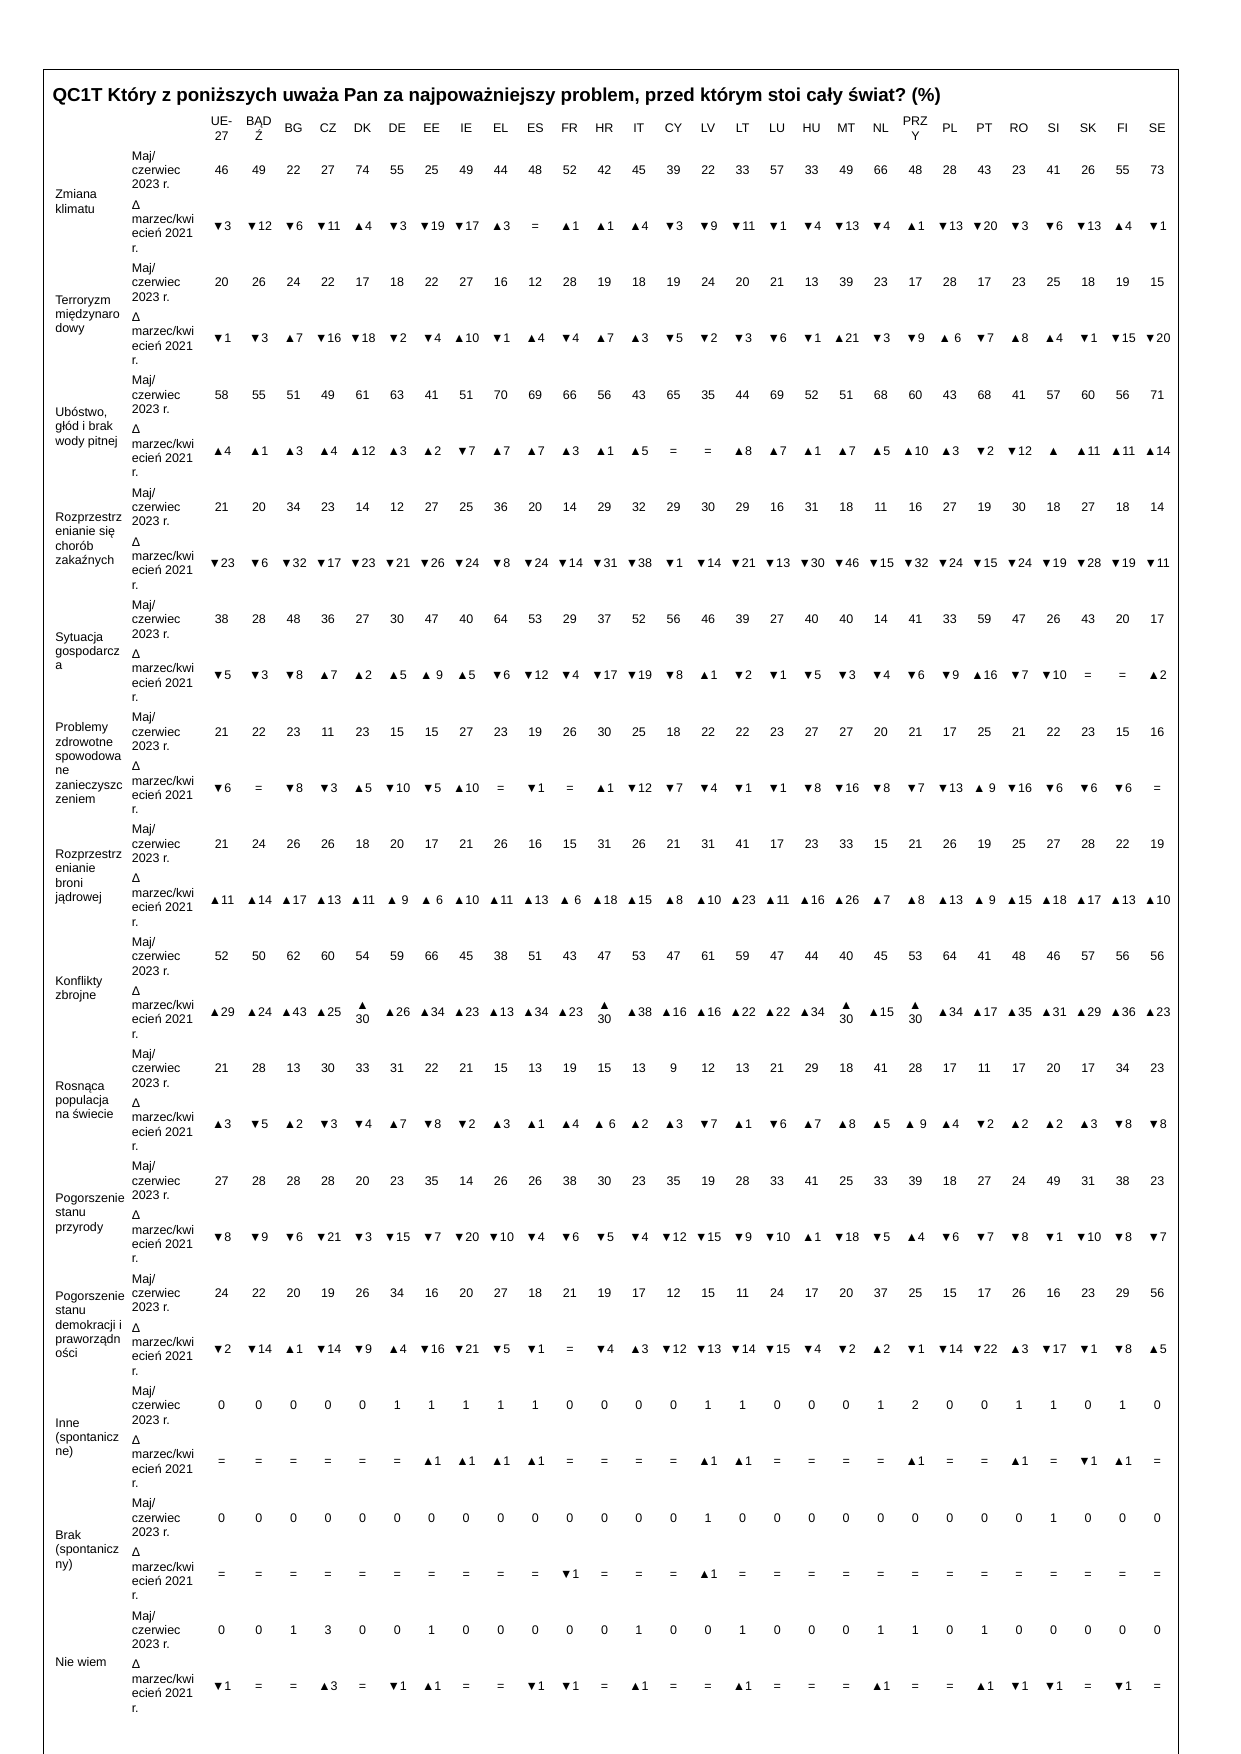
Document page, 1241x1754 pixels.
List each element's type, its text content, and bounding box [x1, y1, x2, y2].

table_cell Maj/czerwiec 2023 r. [129, 258, 201, 307]
table_cell ▲10 [449, 307, 483, 370]
table_cell 45 [621, 145, 656, 194]
table_cell ▼6 [1036, 756, 1071, 819]
table_cell ▼1 [1105, 1654, 1140, 1717]
table_cell ▼9 [933, 644, 967, 707]
table_cell ▲1 [1105, 1430, 1140, 1493]
table_cell 31 [380, 1044, 414, 1093]
table_cell ▼4 [552, 644, 587, 707]
table_cell 48 [276, 595, 311, 643]
table_cell 0 [587, 1381, 621, 1429]
table_cell 23 [276, 707, 311, 756]
table_cell 11 [311, 707, 345, 756]
table_cell = [552, 756, 587, 819]
table_cell 40 [794, 595, 829, 643]
table_cell 68 [967, 370, 1001, 419]
table_cell ▼5 [241, 1093, 276, 1156]
table_cell ▼8 [656, 644, 691, 707]
table_cell ▼1 [760, 644, 794, 707]
table_cell ▼5 [483, 1317, 518, 1381]
table_cell ▼22 [967, 1317, 1001, 1381]
table_cell = [1140, 1542, 1174, 1605]
table_cell 23 [380, 1156, 414, 1205]
table_cell 23 [863, 258, 898, 307]
table_cell 17 [967, 1268, 1001, 1317]
table_cell Maj/czerwiec 2023 r. [129, 370, 201, 419]
table_cell 35 [414, 1156, 449, 1205]
table_cell ▼1 [1036, 1654, 1071, 1717]
table_cell 12 [518, 258, 552, 307]
table_cell 19 [552, 1044, 587, 1093]
table_cell 13 [518, 1044, 552, 1093]
table_cell ▼5 [794, 644, 829, 707]
table_cell ▲4 [201, 419, 241, 482]
table_cell 17 [1140, 595, 1174, 643]
table_cell ▼19 [1036, 531, 1071, 594]
table_header NL [863, 111, 898, 145]
table_cell 0 [1001, 1605, 1036, 1654]
table_cell Δ marzec/kwiecień 2021 r. [129, 980, 201, 1044]
table_cell 20 [276, 1268, 311, 1317]
table_cell ▼1 [1071, 1317, 1105, 1381]
table_cell ▼5 [414, 756, 449, 819]
table_cell 0 [656, 1605, 691, 1654]
table_cell ▲38 [621, 980, 656, 1044]
table_cell 15 [552, 819, 587, 868]
table_cell 29 [552, 595, 587, 643]
table_cell 16 [760, 482, 794, 531]
table_cell ▲11 [1105, 419, 1140, 482]
table_cell ▼4 [863, 194, 898, 258]
table_cell 18 [380, 258, 414, 307]
table_cell ▲8 [725, 419, 759, 482]
table_cell ▲13 [1105, 868, 1140, 931]
table_cell 27 [449, 707, 483, 756]
table_cell ▼14 [311, 1317, 345, 1381]
table_cell ▼14 [933, 1317, 967, 1381]
table_cell 28 [241, 1156, 276, 1205]
table_cell 27 [201, 1156, 241, 1205]
table_cell = [587, 1542, 621, 1605]
table_cell 30 [380, 595, 414, 643]
table_cell 0 [1140, 1605, 1174, 1654]
table_cell 44 [794, 931, 829, 980]
table_cell 56 [1140, 1268, 1174, 1317]
table_cell ▼15 [691, 1205, 725, 1268]
table_cell ▲13 [311, 868, 345, 931]
table_cell 0 [967, 1493, 1001, 1542]
table_cell 1 [1036, 1493, 1071, 1542]
table_cell 34 [1105, 1044, 1140, 1093]
table_cell ▲3 [201, 1093, 241, 1156]
table_cell 22 [725, 707, 759, 756]
table_cell ▲23 [449, 980, 483, 1044]
table_cell ▼7 [1001, 644, 1036, 707]
table_cell 0 [794, 1493, 829, 1542]
table_cell 26 [483, 819, 518, 868]
table_cell 24 [760, 1268, 794, 1317]
table_cell 74 [345, 145, 379, 194]
table_cell ▲17 [276, 868, 311, 931]
table_cell 21 [898, 707, 932, 756]
table_cell = [967, 1542, 1001, 1605]
table_cell 0 [760, 1605, 794, 1654]
table_cell 18 [345, 819, 379, 868]
table_cell ▼1 [552, 1542, 587, 1605]
table_cell ▲2 [414, 419, 449, 482]
table_cell 19 [1105, 258, 1140, 307]
table_cell = [794, 1542, 829, 1605]
table_cell 15 [587, 1044, 621, 1093]
table_cell ▼21 [449, 1317, 483, 1381]
table_cell ▼17 [587, 644, 621, 707]
table_cell = [201, 1430, 241, 1493]
table_cell ▼1 [656, 531, 691, 594]
table_cell ▼1 [518, 1317, 552, 1381]
table_cell ▼15 [967, 531, 1001, 594]
table_cell 0 [794, 1605, 829, 1654]
table_cell 0 [380, 1493, 414, 1542]
table_cell ▲7 [483, 419, 518, 482]
table_cell ▼1 [518, 756, 552, 819]
table_cell 61 [345, 370, 379, 419]
table_cell = [483, 1654, 518, 1717]
table_cell ▲1 [967, 1654, 1001, 1717]
table_cell 31 [691, 819, 725, 868]
table_cell 68 [863, 370, 898, 419]
table_cell 41 [794, 1156, 829, 1205]
table_cell 22 [276, 145, 311, 194]
table_cell 38 [552, 1156, 587, 1205]
table_cell ▲3 [656, 1093, 691, 1156]
table_cell Δ marzec/kwiecień 2021 r. [129, 194, 201, 258]
table_cell 37 [587, 595, 621, 643]
table_cell = [933, 1654, 967, 1717]
table_cell ▼17 [311, 531, 345, 594]
table_header CZ [311, 111, 345, 145]
table_cell 27 [1036, 819, 1071, 868]
table_cell 26 [518, 1156, 552, 1205]
table_cell ▼21 [311, 1205, 345, 1268]
table_cell 0 [483, 1493, 518, 1542]
table_cell = [345, 1654, 379, 1717]
table_cell = [933, 1430, 967, 1493]
table_cell 34 [380, 1268, 414, 1317]
table_cell ▲1 [863, 1654, 898, 1717]
table_cell ▼17 [1036, 1317, 1071, 1381]
table_cell Δ marzec/kwiecień 2021 r. [129, 1093, 201, 1156]
table_cell 21 [449, 819, 483, 868]
table_cell ▼2 [829, 1317, 863, 1381]
table_cell 28 [276, 1156, 311, 1205]
table_cell ▲34 [794, 980, 829, 1044]
table_cell ▲15 [621, 868, 656, 931]
table_cell 30 [691, 482, 725, 531]
table_cell = [1071, 644, 1105, 707]
table_cell ▼12 [656, 1205, 691, 1268]
table_cell 3 [311, 1605, 345, 1654]
table_cell ▲3 [933, 419, 967, 482]
table_cell 0 [552, 1493, 587, 1542]
table_cell ▼13 [933, 756, 967, 819]
table_cell ▲1 [483, 1430, 518, 1493]
table_cell ▼3 [241, 644, 276, 707]
table_cell 0 [380, 1605, 414, 1654]
table_cell ▼15 [760, 1317, 794, 1381]
table_cell 27 [414, 482, 449, 531]
table_cell ▼15 [380, 1205, 414, 1268]
table_cell 23 [345, 707, 379, 756]
table_cell ▲3 [552, 419, 587, 482]
table_cell 49 [311, 370, 345, 419]
table_cell ▲16 [691, 980, 725, 1044]
table_cell 41 [898, 595, 932, 643]
table_cell 23 [311, 482, 345, 531]
table_cell 37 [863, 1268, 898, 1317]
table_cell 1 [380, 1381, 414, 1429]
table_cell ▼3 [380, 194, 414, 258]
table_cell ▲3 [483, 194, 518, 258]
table_cell 23 [1001, 145, 1036, 194]
table_cell ▼21 [725, 531, 759, 594]
table_cell ▲34 [933, 980, 967, 1044]
table_cell 28 [241, 595, 276, 643]
table_cell ▲1 [794, 419, 829, 482]
table_cell 20 [725, 258, 759, 307]
table_cell 1 [863, 1381, 898, 1429]
table_cell 16 [898, 482, 932, 531]
table_cell 0 [829, 1605, 863, 1654]
table_cell = [1071, 1654, 1105, 1717]
table_header BG [276, 111, 311, 145]
table_cell = [863, 1430, 898, 1493]
table_cell 12 [691, 1044, 725, 1093]
table_cell 13 [276, 1044, 311, 1093]
table_cell ▼6 [276, 1205, 311, 1268]
table_cell 26 [1001, 1268, 1036, 1317]
table_cell 0 [1001, 1493, 1036, 1542]
table_cell 0 [1036, 1605, 1071, 1654]
table_cell ▼17 [449, 194, 483, 258]
table_cell 56 [1140, 931, 1174, 980]
table_cell ▼19 [414, 194, 449, 258]
table_cell 25 [898, 1268, 932, 1317]
table_cell ▼13 [760, 531, 794, 594]
table_cell 18 [829, 1044, 863, 1093]
table_cell 26 [1071, 145, 1105, 194]
table_cell ▼6 [933, 1205, 967, 1268]
table_cell ▲4 [933, 1093, 967, 1156]
table_cell 0 [933, 1381, 967, 1429]
table_cell 17 [1001, 1044, 1036, 1093]
table_cell 0 [276, 1381, 311, 1429]
table_cell ▼7 [967, 307, 1001, 370]
table_cell 28 [311, 1156, 345, 1205]
table_cell ▼12 [518, 644, 552, 707]
table_cell Δ marzec/kwiecień 2021 r. [129, 307, 201, 370]
table_cell Ubóstwo, głód i brak wody pitnej [52, 370, 129, 482]
table_cell Δ marzec/kwiecień 2021 r. [129, 1542, 201, 1605]
table_header LV [691, 111, 725, 145]
table_cell 1 [414, 1605, 449, 1654]
table_cell 60 [1071, 370, 1105, 419]
table_cell ▲5 [863, 419, 898, 482]
table_cell 0 [656, 1381, 691, 1429]
table_cell ▲7 [829, 419, 863, 482]
table_cell 1 [1001, 1381, 1036, 1429]
table_cell 24 [241, 819, 276, 868]
table_cell 48 [898, 145, 932, 194]
table_cell ▼1 [380, 1654, 414, 1717]
table_cell ▲ 9 [414, 644, 449, 707]
table_cell Inne (spontaniczne) [52, 1381, 129, 1493]
table_cell 43 [1071, 595, 1105, 643]
table_cell 33 [863, 1156, 898, 1205]
table_cell 27 [449, 258, 483, 307]
table_cell ▲3 [621, 1317, 656, 1381]
table_cell 55 [241, 370, 276, 419]
table_cell ▼6 [898, 644, 932, 707]
table_cell 0 [898, 1493, 932, 1542]
table_header RO [1001, 111, 1036, 145]
table_cell ▼1 [760, 756, 794, 819]
table_cell ▼11 [311, 194, 345, 258]
table_cell 55 [380, 145, 414, 194]
table_cell 66 [863, 145, 898, 194]
table_cell ▲7 [311, 644, 345, 707]
table_cell ▼21 [380, 531, 414, 594]
table_cell ▼16 [311, 307, 345, 370]
table_cell ▼3 [345, 1205, 379, 1268]
table_cell ▲29 [201, 980, 241, 1044]
table_cell 27 [345, 595, 379, 643]
table_cell 18 [1036, 482, 1071, 531]
table_cell 0 [829, 1493, 863, 1542]
table_cell = [621, 1430, 656, 1493]
table_cell ▼9 [725, 1205, 759, 1268]
table_cell ▼8 [1140, 1093, 1174, 1156]
table_cell ▼2 [201, 1317, 241, 1381]
table_cell 19 [691, 1156, 725, 1205]
table_cell = [1140, 1430, 1174, 1493]
table_cell ▲14 [241, 868, 276, 931]
table_cell Zmiana klimatu [52, 145, 129, 258]
table_cell 18 [829, 482, 863, 531]
table_cell = [725, 1542, 759, 1605]
table_cell 16 [414, 1268, 449, 1317]
table_cell 21 [201, 707, 241, 756]
table_cell 0 [621, 1493, 656, 1542]
table_cell Maj/czerwiec 2023 r. [129, 931, 201, 980]
table_cell 60 [898, 370, 932, 419]
table_cell ▼32 [898, 531, 932, 594]
table_cell 40 [829, 595, 863, 643]
table_cell 69 [760, 370, 794, 419]
table_cell 0 [656, 1493, 691, 1542]
table_cell 17 [345, 258, 379, 307]
table_cell 52 [621, 595, 656, 643]
table_cell 20 [241, 482, 276, 531]
table_cell = [794, 1430, 829, 1493]
table_cell ▼8 [1105, 1205, 1140, 1268]
table_cell = [898, 1542, 932, 1605]
table_cell 27 [1071, 482, 1105, 531]
table_cell ▲3 [1071, 1093, 1105, 1156]
table_cell ▲2 [1140, 644, 1174, 707]
table_cell 47 [587, 931, 621, 980]
table_cell 12 [380, 482, 414, 531]
table_cell ▼16 [1001, 756, 1036, 819]
table_cell 0 [1105, 1605, 1140, 1654]
table_cell ▼2 [725, 644, 759, 707]
table_cell ▼8 [863, 756, 898, 819]
table_cell ▲5 [380, 644, 414, 707]
table_cell 14 [1140, 482, 1174, 531]
table_cell ▼24 [933, 531, 967, 594]
table_cell ▲ 9 [898, 1093, 932, 1156]
table_cell = [1036, 1430, 1071, 1493]
table_cell ▲2 [345, 644, 379, 707]
table_cell 19 [587, 1268, 621, 1317]
table_cell 64 [483, 595, 518, 643]
table_cell 30 [587, 1156, 621, 1205]
table_cell 53 [621, 931, 656, 980]
table_cell ▼1 [201, 1654, 241, 1717]
table_cell 18 [621, 258, 656, 307]
table_cell ▼13 [829, 194, 863, 258]
table_cell ▼9 [241, 1205, 276, 1268]
table_cell 47 [1001, 595, 1036, 643]
table_cell 41 [1036, 145, 1071, 194]
table_cell 26 [345, 1268, 379, 1317]
table_cell 16 [483, 258, 518, 307]
table_cell 42 [587, 145, 621, 194]
table_cell = [449, 1542, 483, 1605]
table_cell 26 [483, 1156, 518, 1205]
table_cell ▲5 [449, 644, 483, 707]
table_cell 28 [933, 258, 967, 307]
table_cell 0 [311, 1381, 345, 1429]
table_cell ▲34 [518, 980, 552, 1044]
table_cell ▼10 [483, 1205, 518, 1268]
table_cell ▼14 [691, 531, 725, 594]
table_cell 47 [414, 595, 449, 643]
table_cell 25 [829, 1156, 863, 1205]
table_cell = [898, 1654, 932, 1717]
table_cell Maj/czerwiec 2023 r. [129, 1493, 201, 1542]
table_cell 0 [552, 1381, 587, 1429]
table_header MT [829, 111, 863, 145]
table_cell 22 [1105, 819, 1140, 868]
table_cell Δ marzec/kwiecień 2021 r. [129, 756, 201, 819]
table_cell ▲ 9 [967, 756, 1001, 819]
table_cell 22 [1036, 707, 1071, 756]
table_cell ▲8 [1001, 307, 1036, 370]
table_cell = [829, 1654, 863, 1717]
table_cell 53 [518, 595, 552, 643]
table_cell 22 [691, 707, 725, 756]
table_cell ▼15 [863, 531, 898, 594]
table_cell ▲2 [276, 1093, 311, 1156]
table_cell ▲4 [518, 307, 552, 370]
table_cell 27 [933, 482, 967, 531]
table_cell ▲3 [1001, 1317, 1036, 1381]
table_cell ▼14 [241, 1317, 276, 1381]
table_cell 23 [760, 707, 794, 756]
table_cell 59 [725, 931, 759, 980]
table_cell ▼9 [898, 307, 932, 370]
table_cell ▼24 [449, 531, 483, 594]
table_cell 51 [518, 931, 552, 980]
table_cell Pogorszenie stanu demokracji i praworządności [52, 1268, 129, 1381]
table_cell 48 [1001, 931, 1036, 980]
table_cell = [241, 756, 276, 819]
table_cell 0 [276, 1493, 311, 1542]
table_cell Δ marzec/kwiecień 2021 r. [129, 644, 201, 707]
table_cell ▲3 [276, 419, 311, 482]
table_cell 61 [691, 931, 725, 980]
table_cell ▲4 [380, 1317, 414, 1381]
table_cell ▲26 [829, 868, 863, 931]
table_cell ▼24 [518, 531, 552, 594]
table_cell 40 [829, 931, 863, 980]
table_cell ▼8 [1001, 1205, 1036, 1268]
table_cell 1 [1036, 1381, 1071, 1429]
table_cell ▲3 [483, 1093, 518, 1156]
table_cell ▼1 [518, 1654, 552, 1717]
table_cell 39 [829, 258, 863, 307]
table_cell ▲ 6 [587, 1093, 621, 1156]
table_cell 22 [414, 1044, 449, 1093]
table_cell 1 [898, 1605, 932, 1654]
table_cell 29 [1105, 1268, 1140, 1317]
table_cell ▲17 [1071, 868, 1105, 931]
table_cell 0 [1140, 1493, 1174, 1542]
table_cell 0 [587, 1493, 621, 1542]
table_cell ▼4 [794, 1317, 829, 1381]
table_cell ▲1 [241, 419, 276, 482]
table_cell 0 [201, 1493, 241, 1542]
table_cell ▼28 [1071, 531, 1105, 594]
table_cell 43 [552, 931, 587, 980]
table_cell 0 [241, 1605, 276, 1654]
table_cell ▼2 [967, 419, 1001, 482]
table_cell 20 [518, 482, 552, 531]
table_cell ▲1 [691, 644, 725, 707]
table_header EL [483, 111, 518, 145]
table_cell ▲14 [1140, 419, 1174, 482]
table_cell 19 [311, 1268, 345, 1317]
table_cell 17 [967, 258, 1001, 307]
table_cell ▼6 [1036, 194, 1071, 258]
table_cell 0 [449, 1605, 483, 1654]
table_cell 60 [311, 931, 345, 980]
table_cell 49 [449, 145, 483, 194]
table_cell ▼1 [1071, 307, 1105, 370]
table_cell ▲2 [863, 1317, 898, 1381]
table_cell 15 [1105, 707, 1140, 756]
table_cell ▲15 [863, 980, 898, 1044]
table_cell 45 [863, 931, 898, 980]
table_header [129, 111, 201, 145]
table_cell 0 [691, 1605, 725, 1654]
table_cell Problemy zdrowotne spowodowane zanieczyszczeniem [52, 707, 129, 819]
table_cell 0 [201, 1381, 241, 1429]
table_cell 1 [1105, 1381, 1140, 1429]
table_cell ▼10 [760, 1205, 794, 1268]
table_cell = [241, 1542, 276, 1605]
table_cell ▼10 [380, 756, 414, 819]
table_cell = [201, 1542, 241, 1605]
table_cell ▼8 [1105, 1317, 1140, 1381]
table_cell ▲7 [380, 1093, 414, 1156]
table_cell ▲5 [1140, 1317, 1174, 1381]
table_cell 30 [1001, 482, 1036, 531]
table_cell 1 [691, 1493, 725, 1542]
table_header PL [933, 111, 967, 145]
table_cell Δ marzec/kwiecień 2021 r. [129, 1430, 201, 1493]
table_cell 33 [829, 819, 863, 868]
table_cell 27 [794, 707, 829, 756]
table_cell ▼15 [1105, 307, 1140, 370]
table_cell 56 [656, 595, 691, 643]
table_cell ▲7 [276, 307, 311, 370]
table_cell = [380, 1542, 414, 1605]
table_cell ▲13 [933, 868, 967, 931]
table_cell ▼8 [276, 756, 311, 819]
table_cell 29 [656, 482, 691, 531]
table_cell 51 [829, 370, 863, 419]
table_cell 27 [760, 595, 794, 643]
table_cell 19 [967, 482, 1001, 531]
table_cell 1 [725, 1381, 759, 1429]
table_cell 27 [483, 1268, 518, 1317]
table_cell ▼7 [414, 1205, 449, 1268]
table_cell 0 [552, 1605, 587, 1654]
table_cell 27 [311, 145, 345, 194]
table_cell 49 [1036, 1156, 1071, 1205]
table_cell = [656, 419, 691, 482]
table_cell 0 [933, 1605, 967, 1654]
table_cell ▲25 [311, 980, 345, 1044]
table_cell 1 [518, 1381, 552, 1429]
table_header SI [1036, 111, 1071, 145]
table_cell 20 [201, 258, 241, 307]
table_cell ▲4 [552, 1093, 587, 1156]
table_cell Sytuacja gospodarcza [52, 595, 129, 707]
table_cell = [518, 1542, 552, 1605]
table_cell 23 [1001, 258, 1036, 307]
table_cell ▲15 [1001, 868, 1036, 931]
table_cell 13 [621, 1044, 656, 1093]
table_cell ▼3 [311, 1093, 345, 1156]
table_cell 22 [241, 1268, 276, 1317]
table_cell ▲4 [311, 419, 345, 482]
table_cell = [933, 1542, 967, 1605]
table_cell ▲8 [898, 868, 932, 931]
table_header IE [449, 111, 483, 145]
table_cell 33 [794, 145, 829, 194]
table_cell 21 [201, 482, 241, 531]
table_cell 17 [794, 1268, 829, 1317]
table_cell 1 [276, 1605, 311, 1654]
table_cell 9 [656, 1044, 691, 1093]
table_cell 57 [1071, 931, 1105, 980]
table_cell ▲ 30 [829, 980, 863, 1044]
table_cell 14 [863, 595, 898, 643]
table_cell 21 [1001, 707, 1036, 756]
table_cell = [656, 1654, 691, 1717]
table_cell ▼3 [241, 307, 276, 370]
table_cell 24 [201, 1268, 241, 1317]
table_cell ▲26 [380, 980, 414, 1044]
table_cell 21 [760, 258, 794, 307]
table_cell 35 [691, 370, 725, 419]
table_cell = [552, 1317, 587, 1381]
table_cell ▲5 [863, 1093, 898, 1156]
table_cell 23 [1071, 707, 1105, 756]
table_cell ▼24 [1001, 531, 1036, 594]
table_cell ▼20 [449, 1205, 483, 1268]
table_cell 29 [587, 482, 621, 531]
table_cell 1 [691, 1381, 725, 1429]
table_header [52, 111, 129, 145]
table_cell = [1036, 1542, 1071, 1605]
table_cell 52 [552, 145, 587, 194]
table_cell ▼8 [483, 531, 518, 594]
table_cell Maj/czerwiec 2023 r. [129, 1605, 201, 1654]
table_header LU [760, 111, 794, 145]
table_cell ▼8 [1105, 1093, 1140, 1156]
table_cell 43 [967, 145, 1001, 194]
table_cell 16 [1140, 707, 1174, 756]
table_cell 25 [621, 707, 656, 756]
table_header ES [518, 111, 552, 145]
table_cell 0 [1071, 1493, 1105, 1542]
table_cell ▲4 [1105, 194, 1140, 258]
table_cell 21 [552, 1268, 587, 1317]
table_cell 34 [276, 482, 311, 531]
table_cell = [829, 1430, 863, 1493]
table_cell 17 [760, 819, 794, 868]
table_cell 16 [518, 819, 552, 868]
table_cell ▼8 [276, 644, 311, 707]
table_cell 38 [483, 931, 518, 980]
table_cell 24 [1001, 1156, 1036, 1205]
table_cell ▼1 [1036, 1205, 1071, 1268]
table_cell ▼31 [587, 531, 621, 594]
table_cell 29 [725, 482, 759, 531]
table_cell = [483, 1542, 518, 1605]
table_cell 15 [414, 707, 449, 756]
table_cell ▲31 [1036, 980, 1071, 1044]
table_cell 69 [518, 370, 552, 419]
table_header PT [967, 111, 1001, 145]
table_cell 21 [656, 819, 691, 868]
table_cell 48 [518, 145, 552, 194]
table_cell Pogorszenie stanu przyrody [52, 1156, 129, 1268]
table_cell ▼16 [414, 1317, 449, 1381]
table_cell ▲18 [1036, 868, 1071, 931]
table_cell 43 [933, 370, 967, 419]
table_cell 71 [1140, 370, 1174, 419]
table_cell 0 [518, 1605, 552, 1654]
table_cell Δ marzec/kwiecień 2021 r. [129, 868, 201, 931]
table_cell ▼3 [725, 307, 759, 370]
table_cell Δ marzec/kwiecień 2021 r. [129, 1205, 201, 1268]
table_cell Brak (spontaniczny) [52, 1493, 129, 1605]
table_cell 66 [552, 370, 587, 419]
table_cell 17 [414, 819, 449, 868]
table_cell 0 [933, 1493, 967, 1542]
table_cell ▲1 [518, 1430, 552, 1493]
table_cell 0 [518, 1493, 552, 1542]
table_cell ▲1 [276, 1317, 311, 1381]
table_cell ▲1 [587, 756, 621, 819]
table_cell 17 [898, 258, 932, 307]
table_cell Rozprzestrzenianie się chorób zakaźnych [52, 482, 129, 594]
table_header BĄDŹ [241, 111, 276, 145]
table_cell ▼1 [483, 307, 518, 370]
table_cell = [276, 1654, 311, 1717]
table_cell ▲16 [794, 868, 829, 931]
table_cell 51 [276, 370, 311, 419]
table_cell 26 [933, 819, 967, 868]
table_cell = [414, 1542, 449, 1605]
table_cell Δ marzec/kwiecień 2021 r. [129, 531, 201, 594]
table_cell ▼4 [414, 307, 449, 370]
table_cell 0 [1071, 1381, 1105, 1429]
table_cell ▼7 [449, 419, 483, 482]
table_cell ▼26 [414, 531, 449, 594]
table_cell ▲3 [621, 307, 656, 370]
table_cell ▲1 [587, 419, 621, 482]
table_cell 18 [656, 707, 691, 756]
table_cell 18 [518, 1268, 552, 1317]
table_cell 11 [967, 1044, 1001, 1093]
table_cell 0 [414, 1493, 449, 1542]
table_cell 56 [1105, 931, 1140, 980]
table_cell ▲16 [967, 644, 1001, 707]
table_cell 1 [414, 1381, 449, 1429]
table_cell 15 [1140, 258, 1174, 307]
table_cell ▼6 [276, 194, 311, 258]
table_cell ▲ [1036, 419, 1071, 482]
table_cell 19 [967, 819, 1001, 868]
table_cell 2 [898, 1381, 932, 1429]
table_cell = [656, 1430, 691, 1493]
table_cell 0 [201, 1605, 241, 1654]
table_cell ▲ 30 [345, 980, 379, 1044]
table_cell ▲3 [380, 419, 414, 482]
table_cell ▲8 [656, 868, 691, 931]
table_header UE-27 [201, 111, 241, 145]
table_cell ▼5 [201, 644, 241, 707]
table_cell ▲1 [621, 1654, 656, 1717]
table_cell 0 [587, 1605, 621, 1654]
table_cell ▲11 [483, 868, 518, 931]
table_cell ▼6 [1071, 756, 1105, 819]
table_cell 70 [483, 370, 518, 419]
table_cell 55 [1105, 145, 1140, 194]
table_cell 12 [656, 1268, 691, 1317]
table_cell 28 [933, 145, 967, 194]
table_cell 65 [656, 370, 691, 419]
table_cell 58 [201, 370, 241, 419]
table_cell 41 [967, 931, 1001, 980]
table_cell Rosnąca populacja na świecie [52, 1044, 129, 1156]
table_cell 22 [691, 145, 725, 194]
table_cell ▼20 [967, 194, 1001, 258]
table_cell = [1140, 756, 1174, 819]
table_cell 54 [345, 931, 379, 980]
table_cell Maj/czerwiec 2023 r. [129, 482, 201, 531]
table_cell 1 [863, 1605, 898, 1654]
table_cell 17 [933, 707, 967, 756]
table_cell ▲7 [518, 419, 552, 482]
table_cell ▲21 [829, 307, 863, 370]
table_cell 17 [933, 1044, 967, 1093]
table_cell 28 [552, 258, 587, 307]
table_cell ▼1 [1071, 1430, 1105, 1493]
table_cell ▲1 [898, 194, 932, 258]
table_cell 33 [345, 1044, 379, 1093]
table_cell ▼2 [967, 1093, 1001, 1156]
table_cell ▲2 [1001, 1093, 1036, 1156]
table_cell 41 [1001, 370, 1036, 419]
table_cell = [552, 1430, 587, 1493]
table_cell 49 [241, 145, 276, 194]
table_header DK [345, 111, 379, 145]
table_cell Nie wiem [52, 1605, 129, 1717]
table_cell ▼11 [725, 194, 759, 258]
table_cell ▼16 [829, 756, 863, 819]
table_cell = [518, 194, 552, 258]
table_cell ▲ 30 [587, 980, 621, 1044]
table_cell ▼2 [691, 307, 725, 370]
table_cell 29 [794, 1044, 829, 1093]
table_cell 0 [241, 1493, 276, 1542]
table_cell ▲23 [1140, 980, 1174, 1044]
table_cell 25 [449, 482, 483, 531]
table_cell 33 [933, 595, 967, 643]
table_cell ▲12 [345, 419, 379, 482]
table_cell 15 [863, 819, 898, 868]
table_cell 47 [656, 931, 691, 980]
table_cell ▼1 [725, 756, 759, 819]
table_cell ▲1 [691, 1542, 725, 1605]
table_cell ▼6 [760, 307, 794, 370]
table_cell Terroryzm międzynarodowy [52, 258, 129, 370]
table_cell 40 [449, 595, 483, 643]
table_cell 0 [621, 1381, 656, 1429]
table_cell ▼18 [829, 1205, 863, 1268]
table_cell = [276, 1542, 311, 1605]
table_cell ▲1 [449, 1430, 483, 1493]
table_cell = [1105, 644, 1140, 707]
table_cell 23 [621, 1156, 656, 1205]
table_cell = [345, 1542, 379, 1605]
table_cell 14 [552, 482, 587, 531]
table_cell 32 [621, 482, 656, 531]
table_cell 36 [311, 595, 345, 643]
table_cell 38 [201, 595, 241, 643]
table_cell 22 [311, 258, 345, 307]
table_cell 26 [621, 819, 656, 868]
table_cell 62 [276, 931, 311, 980]
table_cell 17 [621, 1268, 656, 1317]
table_cell 41 [414, 370, 449, 419]
table_cell 28 [898, 1044, 932, 1093]
table_cell 39 [656, 145, 691, 194]
table_cell 0 [1140, 1381, 1174, 1429]
table_cell 46 [1036, 931, 1071, 980]
table_cell 21 [898, 819, 932, 868]
table_cell ▲5 [621, 419, 656, 482]
table_cell 20 [1105, 595, 1140, 643]
table_cell ▲10 [449, 868, 483, 931]
table_cell 20 [380, 819, 414, 868]
table_cell 0 [345, 1605, 379, 1654]
table_cell = [691, 1654, 725, 1717]
table_cell 25 [1036, 258, 1071, 307]
table_cell ▲1 [725, 1654, 759, 1717]
table_cell ▼12 [621, 756, 656, 819]
table_cell ▲17 [967, 980, 1001, 1044]
table_cell ▼10 [1071, 1205, 1105, 1268]
table_cell 18 [1105, 482, 1140, 531]
table_cell ▲7 [760, 419, 794, 482]
table_cell 45 [449, 931, 483, 980]
table_cell ▲34 [414, 980, 449, 1044]
table_cell Δ marzec/kwiecień 2021 r. [129, 1654, 201, 1717]
table_cell ▼19 [621, 644, 656, 707]
table_cell 0 [345, 1493, 379, 1542]
table_cell ▲23 [552, 980, 587, 1044]
table_cell ▼7 [898, 756, 932, 819]
table_cell = [1071, 1542, 1105, 1605]
table_cell 23 [794, 819, 829, 868]
table_cell ▲23 [725, 868, 759, 931]
table_cell 0 [311, 1493, 345, 1542]
table_cell = [621, 1542, 656, 1605]
table_cell 21 [201, 819, 241, 868]
table_cell ▲11 [1071, 419, 1105, 482]
table_cell = [760, 1430, 794, 1493]
table_cell 36 [483, 482, 518, 531]
table_cell 49 [829, 145, 863, 194]
table_cell 31 [587, 819, 621, 868]
table_cell 66 [414, 931, 449, 980]
table_cell ▼6 [483, 644, 518, 707]
table_cell 14 [345, 482, 379, 531]
table_cell = [345, 1430, 379, 1493]
table_cell 35 [656, 1156, 691, 1205]
table_cell ▲1 [552, 194, 587, 258]
table_cell ▲ 6 [414, 868, 449, 931]
table_header LT [725, 111, 759, 145]
table_cell ▼14 [552, 531, 587, 594]
table_cell ▼5 [587, 1205, 621, 1268]
table_cell 0 [483, 1605, 518, 1654]
table_cell = [449, 1654, 483, 1717]
table_cell ▲18 [587, 868, 621, 931]
table_cell 15 [933, 1268, 967, 1317]
table_header PRZY [898, 111, 932, 145]
table_cell ▼13 [691, 1317, 725, 1381]
table_cell 15 [483, 1044, 518, 1093]
table_cell ▲ 9 [380, 868, 414, 931]
table_cell Maj/czerwiec 2023 r. [129, 1381, 201, 1429]
text QC1T Który z poniższych uważa Pan za najpoważniejszy problem, przed którym stoi cały świat? (%) [52, 83, 1169, 105]
table_cell ▲11 [201, 868, 241, 931]
table_cell ▲1 [587, 194, 621, 258]
table_cell ▲7 [794, 1093, 829, 1156]
table_cell 25 [414, 145, 449, 194]
table_cell ▲1 [725, 1093, 759, 1156]
table_cell ▼12 [1001, 419, 1036, 482]
table_cell = [1001, 1542, 1036, 1605]
table_header SE [1140, 111, 1174, 145]
table_cell ▼2 [380, 307, 414, 370]
table_cell 1 [621, 1605, 656, 1654]
table_header FR [552, 111, 587, 145]
table_cell 51 [449, 370, 483, 419]
table_cell ▲24 [241, 980, 276, 1044]
table_cell ▼4 [518, 1205, 552, 1268]
table_cell 22 [414, 258, 449, 307]
table_cell 15 [380, 707, 414, 756]
table_cell = [1140, 1654, 1174, 1717]
table_cell ▲1 [898, 1430, 932, 1493]
table_cell ▼6 [760, 1093, 794, 1156]
table_cell 22 [241, 707, 276, 756]
table_cell ▲36 [1105, 980, 1140, 1044]
table_cell = [483, 756, 518, 819]
table_cell ▲1 [691, 1430, 725, 1493]
table_cell ▼6 [552, 1205, 587, 1268]
table_cell 19 [587, 258, 621, 307]
table_cell 1 [967, 1605, 1001, 1654]
table_cell ▼7 [656, 756, 691, 819]
table_cell = [691, 419, 725, 482]
table_cell ▼1 [201, 307, 241, 370]
table_cell 56 [587, 370, 621, 419]
table_cell 20 [345, 1156, 379, 1205]
table_cell ▲10 [691, 868, 725, 931]
table_cell 21 [760, 1044, 794, 1093]
table_cell 31 [1071, 1156, 1105, 1205]
table_cell ▼3 [201, 194, 241, 258]
table_cell ▼23 [201, 531, 241, 594]
table_cell 0 [760, 1493, 794, 1542]
table_cell ▼6 [201, 756, 241, 819]
table_cell ▼4 [345, 1093, 379, 1156]
table_cell = [829, 1542, 863, 1605]
table_cell 0 [449, 1493, 483, 1542]
table_cell ▲ 6 [933, 307, 967, 370]
table_cell ▲22 [725, 980, 759, 1044]
table_cell ▼5 [863, 1205, 898, 1268]
table_cell ▲4 [621, 194, 656, 258]
table_cell Δ marzec/kwiecień 2021 r. [129, 419, 201, 482]
table_cell ▼1 [794, 307, 829, 370]
table_cell = [241, 1654, 276, 1717]
table_cell Maj/czerwiec 2023 r. [129, 819, 201, 868]
table_cell ▲1 [518, 1093, 552, 1156]
table_cell 53 [898, 931, 932, 980]
table_cell 59 [967, 595, 1001, 643]
table_header CY [656, 111, 691, 145]
table_cell Rozprzestrzenianie broni jądrowej [52, 819, 129, 931]
table_cell 26 [241, 258, 276, 307]
table_cell ▲8 [829, 1093, 863, 1156]
table_cell 20 [1036, 1044, 1071, 1093]
table_cell = [1105, 1542, 1140, 1605]
table_cell ▲7 [587, 307, 621, 370]
table_cell 27 [829, 707, 863, 756]
table_header EE [414, 111, 449, 145]
table_cell ▼14 [725, 1317, 759, 1381]
table_cell 13 [725, 1044, 759, 1093]
table_cell 57 [760, 145, 794, 194]
table_cell ▲3 [311, 1654, 345, 1717]
table_cell 0 [967, 1381, 1001, 1429]
table_cell 1 [725, 1605, 759, 1654]
table_cell 21 [201, 1044, 241, 1093]
table_cell 0 [725, 1493, 759, 1542]
table_cell 11 [863, 482, 898, 531]
table_cell = [587, 1430, 621, 1493]
table_cell 19 [518, 707, 552, 756]
table_cell 23 [483, 707, 518, 756]
table_cell 47 [760, 931, 794, 980]
table_cell = [311, 1542, 345, 1605]
table_cell 63 [380, 370, 414, 419]
table_cell = [863, 1542, 898, 1605]
table_cell ▼13 [933, 194, 967, 258]
table_cell = [794, 1654, 829, 1717]
table_cell ▼4 [691, 756, 725, 819]
table_cell ▼3 [311, 756, 345, 819]
table_cell ▲4 [898, 1205, 932, 1268]
table_cell Maj/czerwiec 2023 r. [129, 1156, 201, 1205]
table_cell ▼4 [587, 1317, 621, 1381]
table_cell 33 [760, 1156, 794, 1205]
table_cell Maj/czerwiec 2023 r. [129, 595, 201, 643]
table_cell 26 [311, 819, 345, 868]
table_cell ▲4 [345, 194, 379, 258]
table_cell 39 [725, 595, 759, 643]
table_cell ▼32 [276, 531, 311, 594]
table_cell 44 [725, 370, 759, 419]
table_cell 0 [760, 1381, 794, 1429]
table_cell 44 [483, 145, 518, 194]
table_cell = [311, 1430, 345, 1493]
table_cell ▼7 [967, 1205, 1001, 1268]
table_cell 33 [725, 145, 759, 194]
table_cell ▼8 [414, 1093, 449, 1156]
table_cell 28 [1071, 819, 1105, 868]
table_cell 19 [1140, 819, 1174, 868]
table_cell ▲10 [449, 756, 483, 819]
table_cell ▲ 6 [552, 868, 587, 931]
table_cell = [967, 1430, 1001, 1493]
table_cell ▼6 [1105, 756, 1140, 819]
table_header DE [380, 111, 414, 145]
table_cell ▼1 [1001, 1654, 1036, 1717]
table_cell 1 [483, 1381, 518, 1429]
table_cell 0 [1105, 1493, 1140, 1542]
table_cell 30 [587, 707, 621, 756]
table_cell 0 [863, 1493, 898, 1542]
table_cell 41 [863, 1044, 898, 1093]
table_cell 18 [933, 1156, 967, 1205]
table_cell = [587, 1654, 621, 1717]
table_cell Maj/czerwiec 2023 r. [129, 145, 201, 194]
table_cell ▼4 [863, 644, 898, 707]
table_cell ▼7 [691, 1093, 725, 1156]
table_cell ▼38 [621, 531, 656, 594]
table_cell ▲22 [760, 980, 794, 1044]
table_cell 0 [1071, 1605, 1105, 1654]
table_cell 57 [1036, 370, 1071, 419]
table_cell ▲11 [760, 868, 794, 931]
table_header HR [587, 111, 621, 145]
table_cell ▼3 [829, 644, 863, 707]
table_cell ▲16 [656, 980, 691, 1044]
table_cell 26 [552, 707, 587, 756]
table_cell 46 [691, 595, 725, 643]
table_cell 59 [380, 931, 414, 980]
table_cell 64 [933, 931, 967, 980]
table_cell 11 [725, 1268, 759, 1317]
table_cell 23 [1071, 1268, 1105, 1317]
table_cell ▼10 [1036, 644, 1071, 707]
table_cell 38 [1105, 1156, 1140, 1205]
table_cell ▲ 30 [898, 980, 932, 1044]
table_cell ▲5 [345, 756, 379, 819]
table_cell Maj/czerwiec 2023 r. [129, 707, 201, 756]
table_cell 26 [276, 819, 311, 868]
table_cell ▼8 [201, 1205, 241, 1268]
table_cell ▲10 [898, 419, 932, 482]
table_cell 28 [241, 1044, 276, 1093]
table_cell ▼18 [345, 307, 379, 370]
table_cell 52 [201, 931, 241, 980]
table_cell ▼9 [345, 1317, 379, 1381]
table_cell 26 [1036, 595, 1071, 643]
table_cell ▼6 [241, 531, 276, 594]
table_cell ▼3 [1001, 194, 1036, 258]
table_cell 23 [1140, 1044, 1174, 1093]
table_cell 46 [201, 145, 241, 194]
table_cell 16 [1036, 1268, 1071, 1317]
table_cell ▲43 [276, 980, 311, 1044]
table_cell 31 [794, 482, 829, 531]
table_cell ▲2 [621, 1093, 656, 1156]
table_cell 14 [449, 1156, 483, 1205]
table_cell 19 [656, 258, 691, 307]
table_cell ▼5 [656, 307, 691, 370]
table_cell 20 [829, 1268, 863, 1317]
table_cell ▲1 [1001, 1430, 1036, 1493]
table_cell Δ marzec/kwiecień 2021 r. [129, 1317, 201, 1381]
table_cell = [241, 1430, 276, 1493]
table_cell ▼12 [656, 1317, 691, 1381]
table_cell ▼46 [829, 531, 863, 594]
table_cell 1 [449, 1381, 483, 1429]
table_cell Maj/czerwiec 2023 r. [129, 1268, 201, 1317]
table_cell 50 [241, 931, 276, 980]
table_cell ▼13 [1071, 194, 1105, 258]
table_cell = [760, 1654, 794, 1717]
table_cell 25 [967, 707, 1001, 756]
table_cell 41 [725, 819, 759, 868]
table_cell 0 [794, 1381, 829, 1429]
table_cell 73 [1140, 145, 1174, 194]
table_cell = [380, 1430, 414, 1493]
table_cell ▼1 [760, 194, 794, 258]
table_cell ▼1 [1140, 194, 1174, 258]
table_cell 17 [1071, 1044, 1105, 1093]
table_cell 27 [967, 1156, 1001, 1205]
table_cell ▲1 [414, 1654, 449, 1717]
table_cell ▼23 [345, 531, 379, 594]
table_cell ▲1 [794, 1205, 829, 1268]
table_cell = [656, 1542, 691, 1605]
table_cell ▼12 [241, 194, 276, 258]
table_cell ▲13 [483, 980, 518, 1044]
table_cell Maj/czerwiec 2023 r. [129, 1044, 201, 1093]
table_cell Konflikty zbrojne [52, 931, 129, 1044]
table_cell 0 [241, 1381, 276, 1429]
table_cell 0 [829, 1381, 863, 1429]
table_cell ▲4 [1036, 307, 1071, 370]
table_cell ▼4 [621, 1205, 656, 1268]
table_header IT [621, 111, 656, 145]
table_cell ▲11 [345, 868, 379, 931]
table_cell 18 [1071, 258, 1105, 307]
table_cell ▲1 [725, 1430, 759, 1493]
table_cell ▲ 9 [967, 868, 1001, 931]
table_header FI [1105, 111, 1140, 145]
table_cell 21 [449, 1044, 483, 1093]
table_cell ▲13 [518, 868, 552, 931]
table_cell ▼1 [898, 1317, 932, 1381]
table_cell = [760, 1542, 794, 1605]
table_cell ▲29 [1071, 980, 1105, 1044]
table_cell 23 [1140, 1156, 1174, 1205]
table_cell 28 [725, 1156, 759, 1205]
table_cell ▼11 [1140, 531, 1174, 594]
table_cell ▼30 [794, 531, 829, 594]
table_cell 25 [1001, 819, 1036, 868]
table_cell ▼3 [863, 307, 898, 370]
table_cell 43 [621, 370, 656, 419]
table_cell ▼3 [656, 194, 691, 258]
table_cell 30 [311, 1044, 345, 1093]
table_cell ▲35 [1001, 980, 1036, 1044]
table_cell 56 [1105, 370, 1140, 419]
table_cell ▼4 [552, 307, 587, 370]
table_cell ▼9 [691, 194, 725, 258]
table_cell 52 [794, 370, 829, 419]
table_cell ▲2 [1036, 1093, 1071, 1156]
table_cell ▲7 [863, 868, 898, 931]
table_cell ▼7 [1140, 1205, 1174, 1268]
table_cell 0 [345, 1381, 379, 1429]
table_cell 15 [691, 1268, 725, 1317]
table_cell 20 [863, 707, 898, 756]
table_cell ▼8 [794, 756, 829, 819]
table_header HU [794, 111, 829, 145]
table_cell 24 [691, 258, 725, 307]
table_cell ▼4 [794, 194, 829, 258]
table_header SK [1071, 111, 1105, 145]
table_cell 39 [898, 1156, 932, 1205]
table_cell ▲1 [414, 1430, 449, 1493]
table_cell = [276, 1430, 311, 1493]
table_cell ▲10 [1140, 868, 1174, 931]
table_cell 24 [276, 258, 311, 307]
table_cell 20 [449, 1268, 483, 1317]
table_cell ▼1 [552, 1654, 587, 1717]
table_cell ▼19 [1105, 531, 1140, 594]
table_cell ▼2 [449, 1093, 483, 1156]
table_cell 13 [794, 258, 829, 307]
table_cell ▼20 [1140, 307, 1174, 370]
